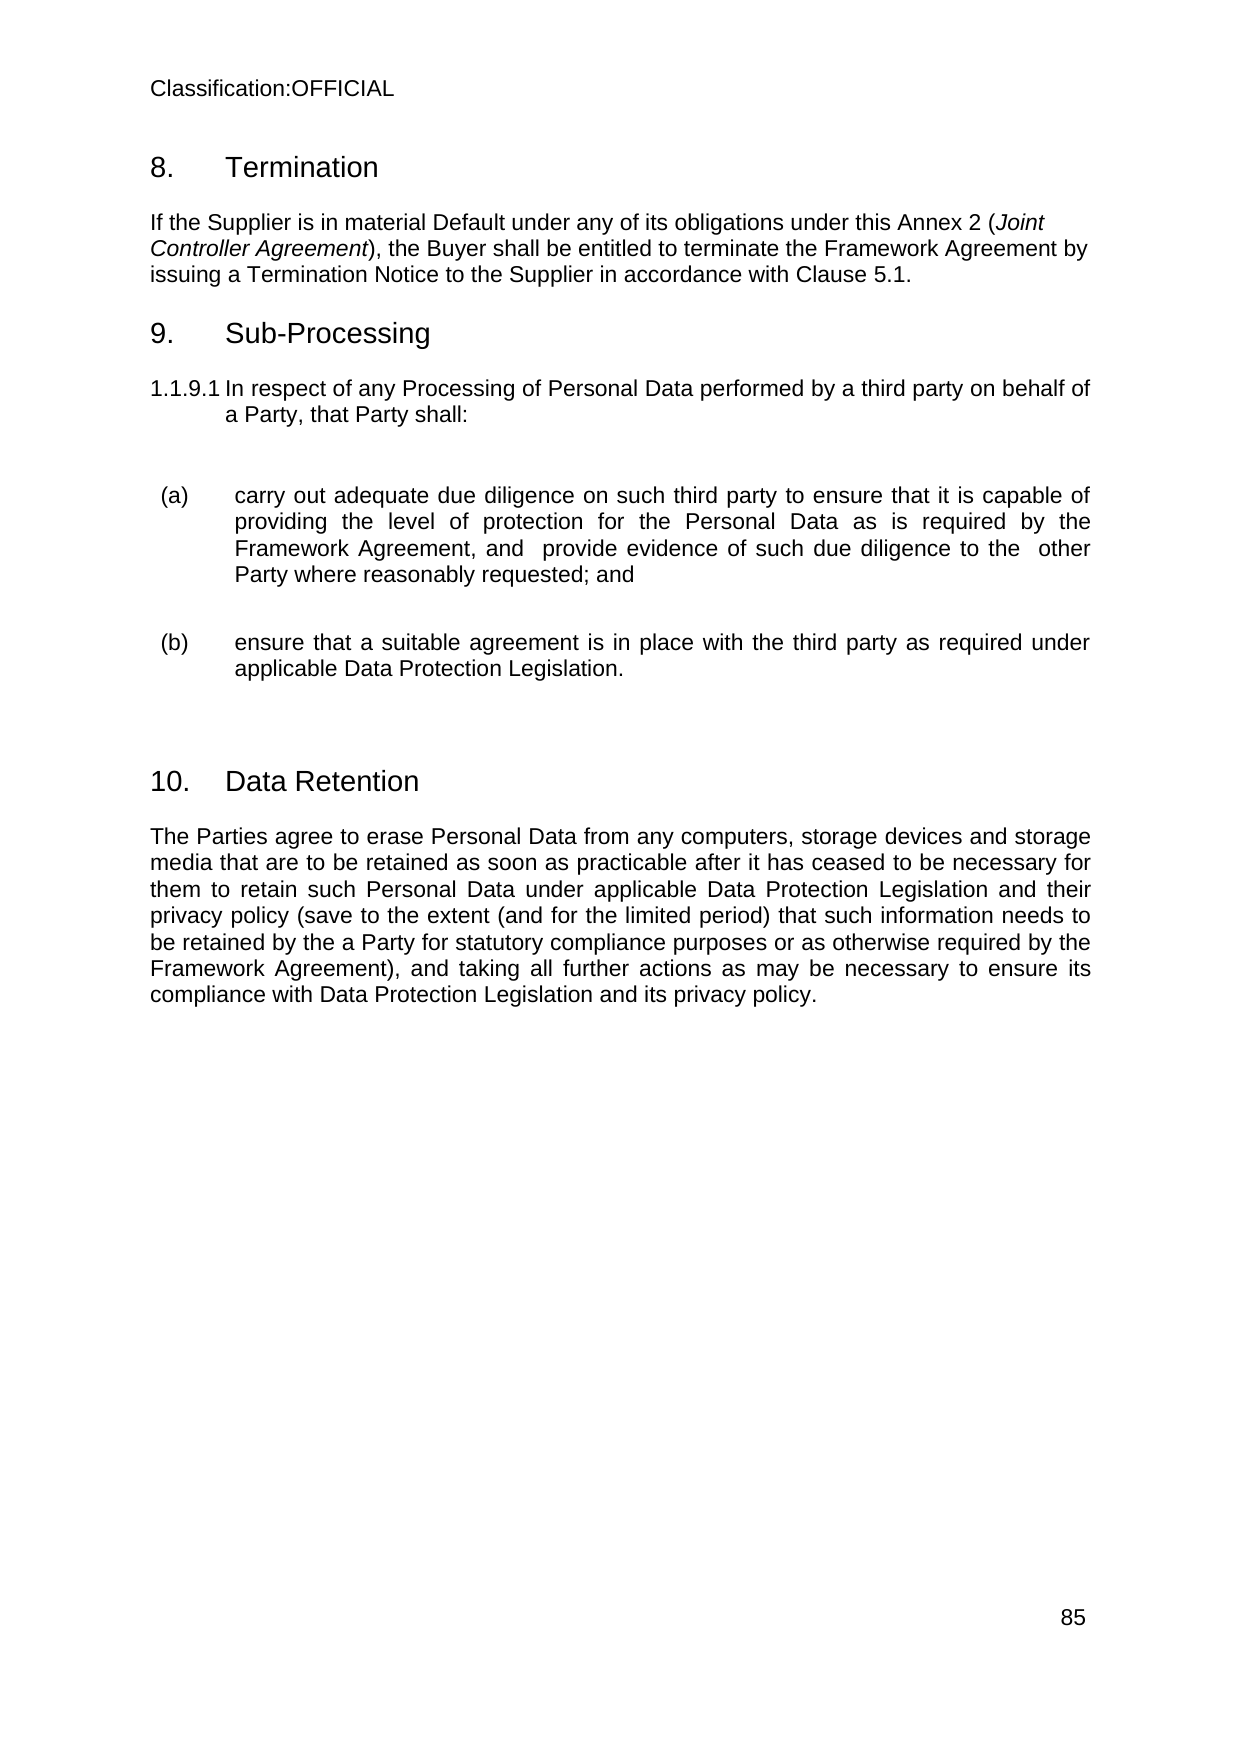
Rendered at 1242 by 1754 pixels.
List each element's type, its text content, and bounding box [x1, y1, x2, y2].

list ensure that a suitable agreement is in place with the third party as required under applicable Data Protection Legislation. [160, 629, 1092, 682]
subtitle The Parties agree to erase Personal Data from any computers, storage devices and storage media that are to be retained as soon as practicable after it has ceased to be necessary for them to retain such Personal Data under applicable Data Protection Legislation and their privacy policy (save to the extent (and for the limited period) that such information needs to be retained by the a Party for statutory compliance purposes or as otherwise required by the Framework Agreement), and taking all further actions as may be necessary to ensure its compliance with Data Protection Legislation and its privacy policy. [150, 823, 1092, 1007]
list Data Retention [150, 764, 1092, 798]
list carry out adequate due diligence on such third party to ensure that it is capable of providing the level of protection for the Personal Data as is required by the Framework Agreement, and provide evidence of such due diligence to the other Party where reasonably requested; and [160, 482, 1092, 587]
list In respect of any Processing of Personal Data performed by a third party on behalf of a Party, that Party shall: [150, 375, 1092, 428]
subtitle If the Supplier is in material Default under any of its obligations under this Annex 2 (Joint Controller Agreement), the Buyer shall be entitled to terminate the Framework Agreement by issuing a Termination Notice to the Supplier in accordance with Clause 5.1. [150, 208, 1092, 288]
list Sub-Processing [150, 316, 1092, 350]
list Termination [150, 150, 1092, 183]
